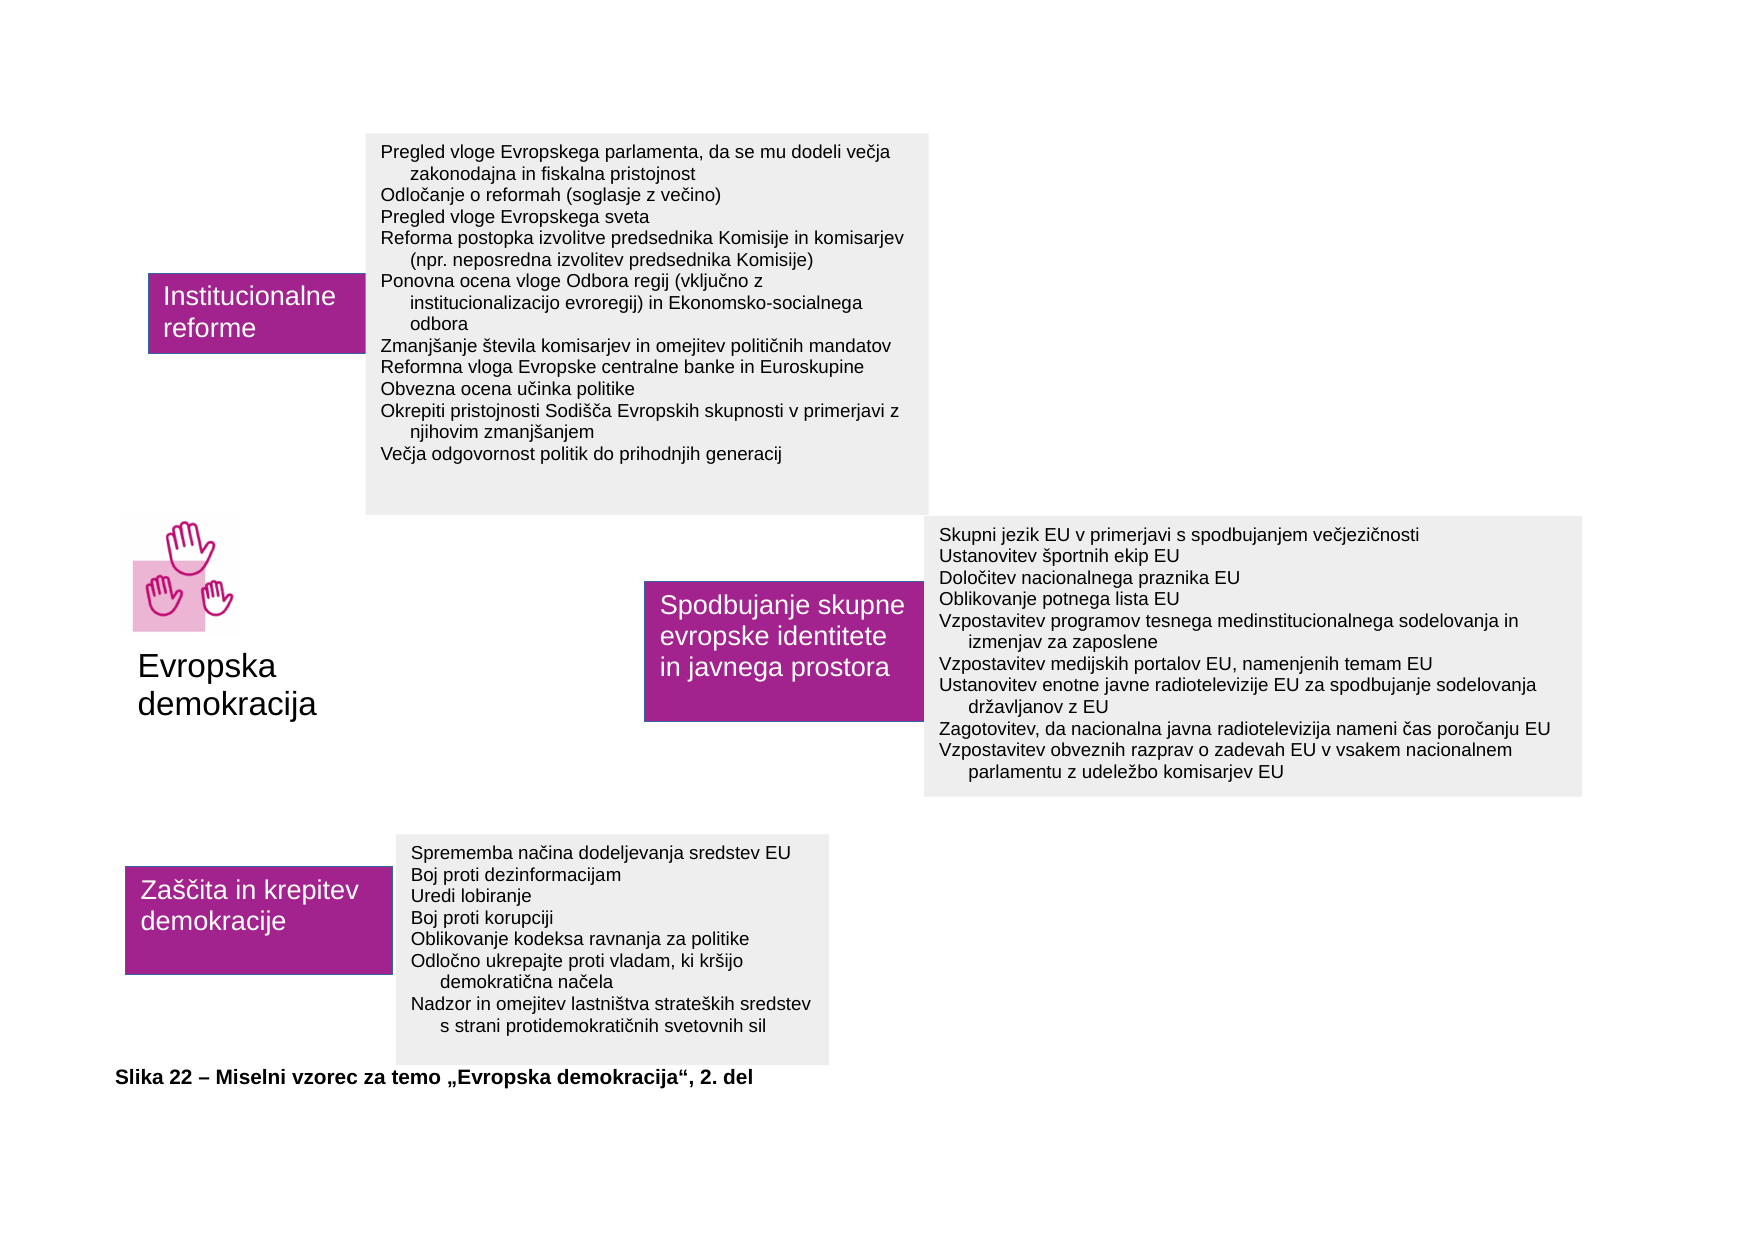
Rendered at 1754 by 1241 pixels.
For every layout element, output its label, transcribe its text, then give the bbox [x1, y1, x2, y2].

picture [121, 512, 242, 636]
text Slika 22 – Miselni vzorec za temo „Evropska demokracija“, 2. del [115, 146, 1589, 1089]
